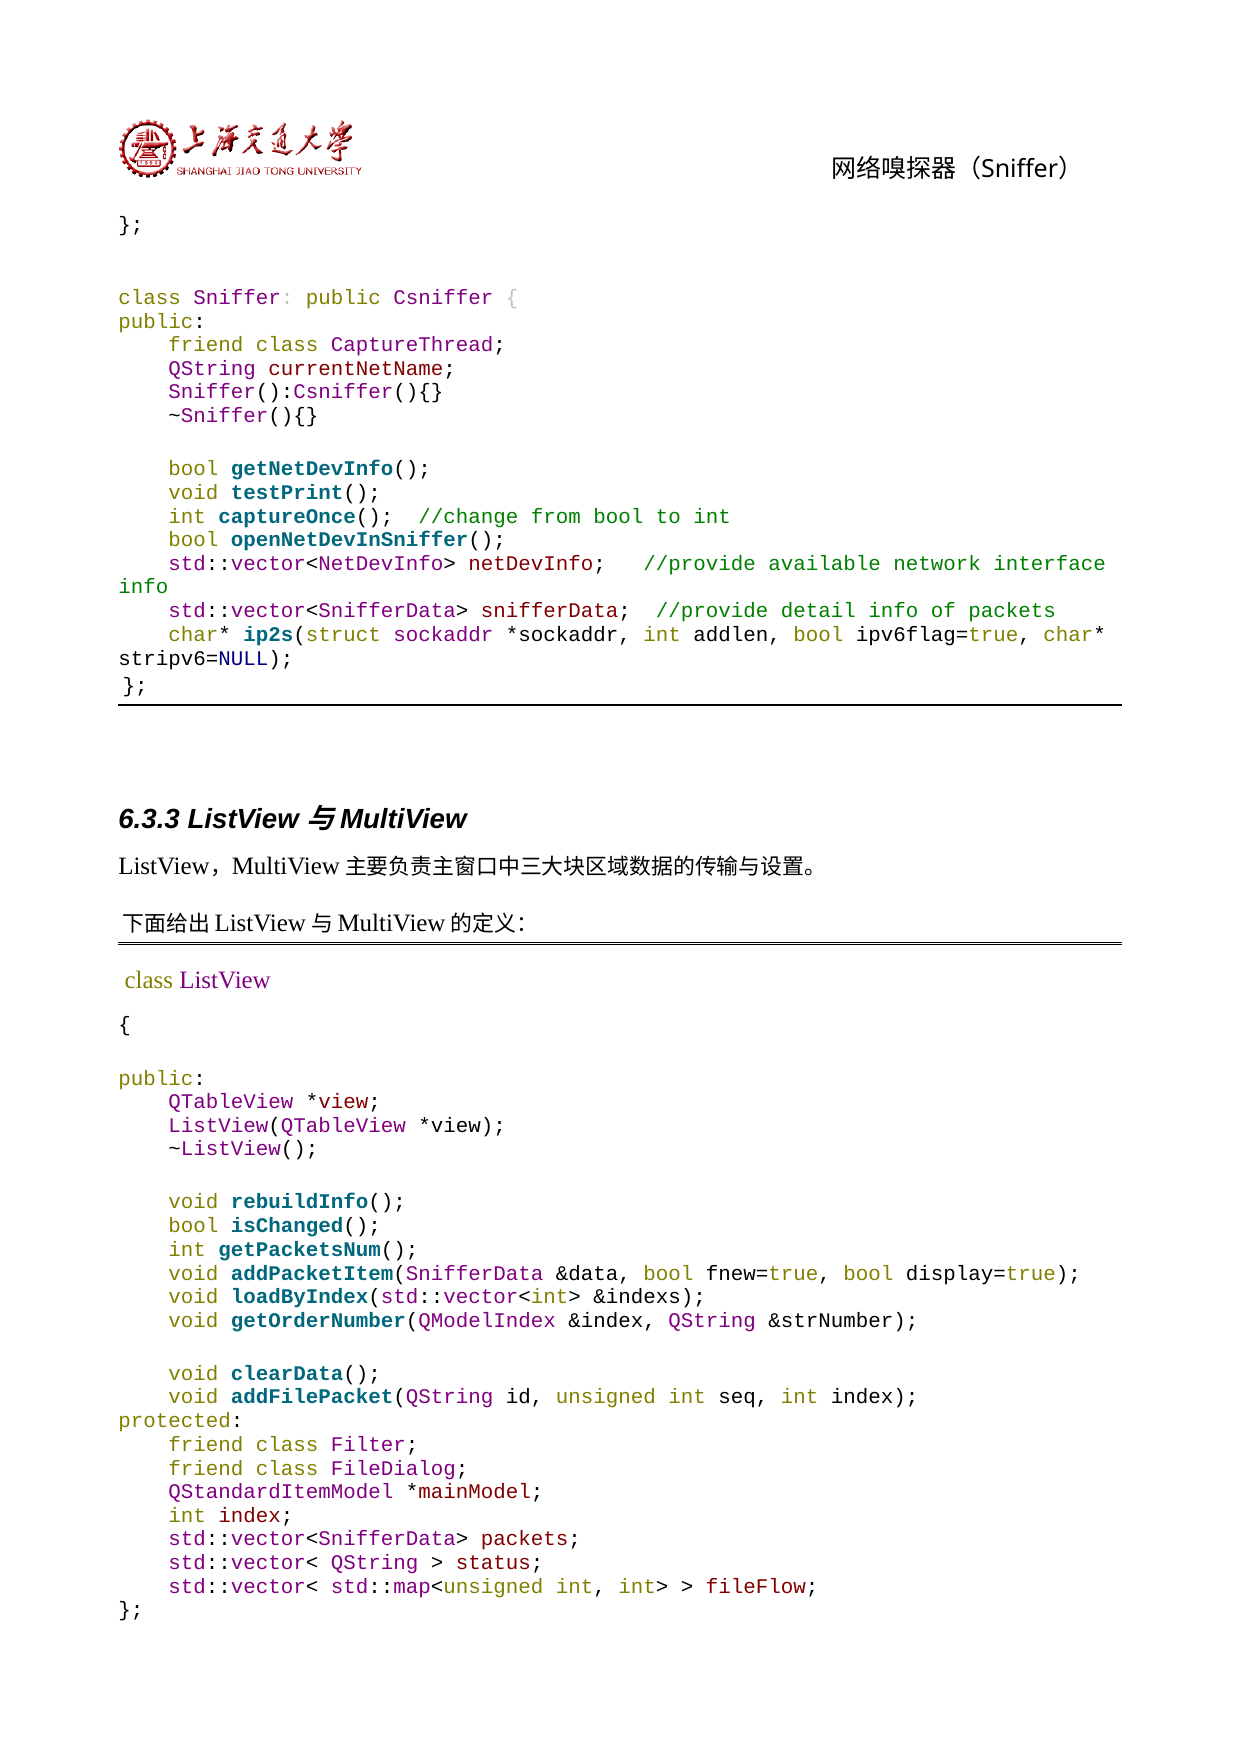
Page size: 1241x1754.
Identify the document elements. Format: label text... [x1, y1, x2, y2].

text void testPrint(); [118, 482, 1122, 506]
text Sniffer():Csniffer(){} [118, 382, 1122, 405]
text 下面给出ListView与MultiView的定义： [118, 902, 1122, 942]
subtitle 6.3.3 ListView 与MultiView [118, 797, 1122, 837]
text int getPacketsNum(); [118, 1239, 1122, 1262]
text void addFilePacket(QString id, unsigned int seq, int index); [118, 1387, 1122, 1410]
text void addPacketItem(SnifferData &data, bool fnew=true, bool display=true); [118, 1262, 1122, 1286]
text std::vector<SnifferData> snifferData; //provide detail info of packets [118, 600, 1122, 624]
text bool isChanged(); [118, 1215, 1122, 1239]
text void clearData(); [118, 1363, 1122, 1387]
text QTableView *view; [118, 1091, 1122, 1115]
text friend class Filter; [118, 1434, 1122, 1457]
text std::vector< QString > status; [118, 1552, 1122, 1576]
text std::vector< std::map<unsigned int, int> > fileFlow; [118, 1576, 1122, 1599]
text { [118, 1014, 1122, 1038]
text ~Sniffer(){} [118, 405, 1122, 429]
text friend class CaptureThread; [118, 334, 1122, 358]
text public: [118, 311, 1122, 334]
picture [118, 118, 362, 178]
text std::vector<SnifferData> packets; [118, 1528, 1122, 1552]
text }; [118, 214, 1122, 238]
text int index; [118, 1505, 1122, 1528]
text int captureOnce(); //change from bool to int [118, 506, 1122, 529]
text ListView，MultiView主要负责主窗口中三大块区域数据的传输与设置。 [118, 849, 1122, 881]
text class Sniffer: public Csniffer { [118, 287, 1122, 311]
text }; [118, 1599, 1122, 1623]
text char* ip2s(struct sockaddr *sockaddr, int addlen, bool ipv6flag=true, char* stripv6=NULL); [118, 624, 1122, 671]
text class ListView [118, 965, 1122, 994]
text QStandardItemModel *mainModel; [118, 1481, 1122, 1505]
text bool getNetDevInfo(); [118, 458, 1122, 482]
text void getOrderNumber(QModelIndex &index, QString &strNumber); [118, 1310, 1122, 1333]
text friend class FileDialog; [118, 1457, 1122, 1481]
text void rebuildInfo(); [118, 1192, 1122, 1215]
text protected: [118, 1410, 1122, 1434]
text public: [118, 1067, 1122, 1091]
text QString currentNetName; [118, 358, 1122, 382]
text bool openNetDevInSniffer(); [118, 529, 1122, 553]
text ~ListView(); [118, 1138, 1122, 1162]
text ListView(QTableView *view); [118, 1115, 1122, 1138]
text }; [118, 671, 1122, 704]
text void loadByIndex(std::vector<int> &indexs); [118, 1286, 1122, 1310]
text std::vector<NetDevInfo> netDevInfo; //provide available network interface info [118, 553, 1122, 600]
